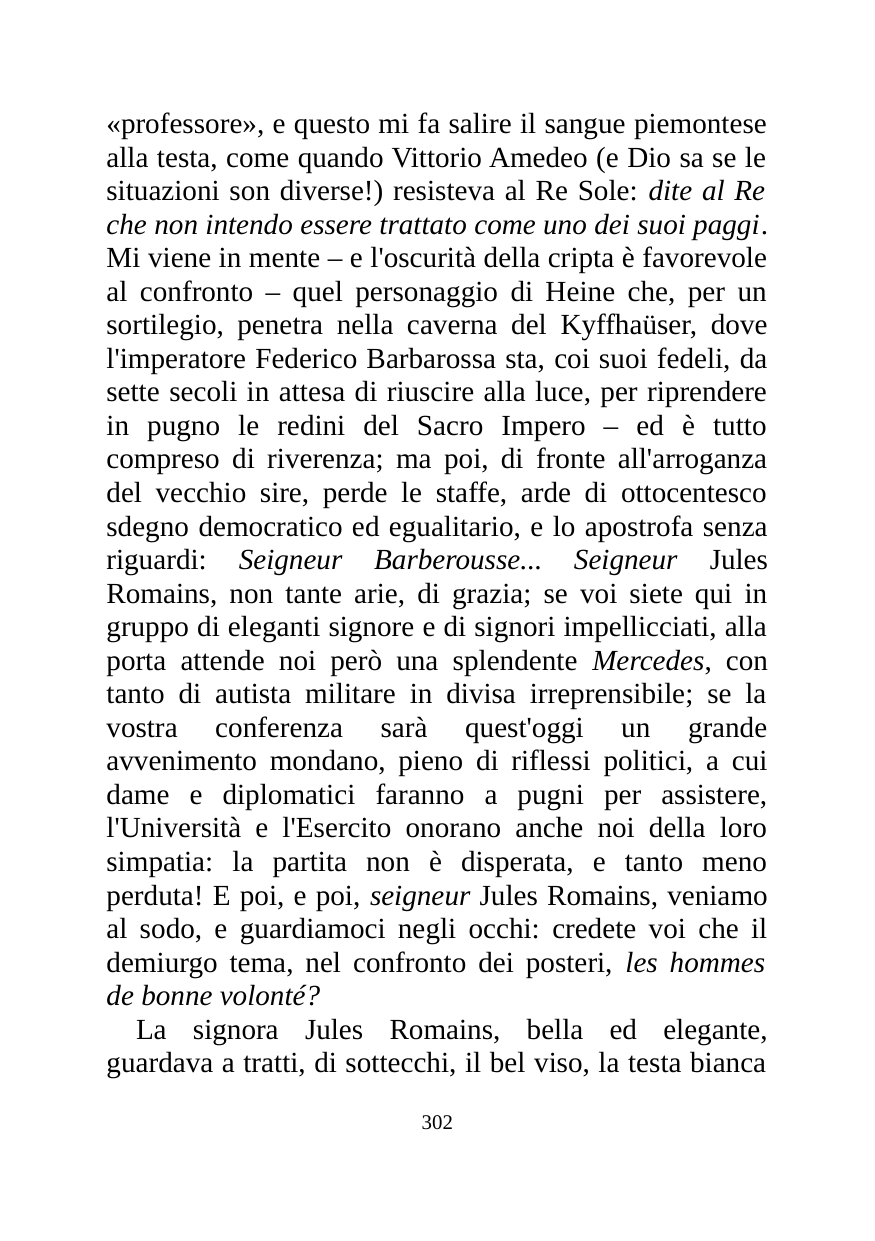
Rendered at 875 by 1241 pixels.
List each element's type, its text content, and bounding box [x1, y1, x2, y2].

text La signora Jules Romains, bella ed elegante, guardava a tratti, di sottecchi, il bel viso, la testa bianca [106, 1012, 768, 1079]
text «professore», e questo mi fa salire il sangue piemontese alla testa, come quando Vittorio Amedeo (e Dio sa se le situazioni son diverse!) resisteva al Re Sole: dite al Re che non intendo essere trattato come uno dei suoi paggi. Mi viene in mente – e l'oscurità della cripta è favorevole al confronto – quel personaggio di Heine che, per un sortilegio, penetra nella caverna del Kyffhaüser, dove l'imperatore Federico Barbarossa sta, coi suoi fedeli, da sette secoli in attesa di riuscire alla luce, per riprendere in pugno le redini del Sacro Impero – ed è tutto compreso di riverenza; ma poi, di fronte all'arroganza del vecchio sire, perde le staffe, arde di ottocentesco sdegno democratico ed egualitario, e lo apostrofa senza riguardi: Seigneur Barberousse... Seigneur Jules Romains, non tante arie, di grazia; se voi siete qui in gruppo di eleganti signore e di signori impellicciati, alla porta attende noi però una splendente Mercedes, con tanto di autista militare in divisa irreprensibile; se la vostra conferenza sarà quest'oggi un grande avvenimento mondano, pieno di riflessi politici, a cui dame e diplomatici faranno a pugni per assistere, l'Università e l'Esercito onorano anche noi della loro simpatia: la partita non è disperata, e tanto meno perduta! E poi, e poi, seigneur Jules Romains, veniamo al sodo, e guardiamoci negli occhi: credete voi che il demiurgo tema, nel confronto dei posteri, les hommes de bonne volonté? [106, 106, 768, 1012]
